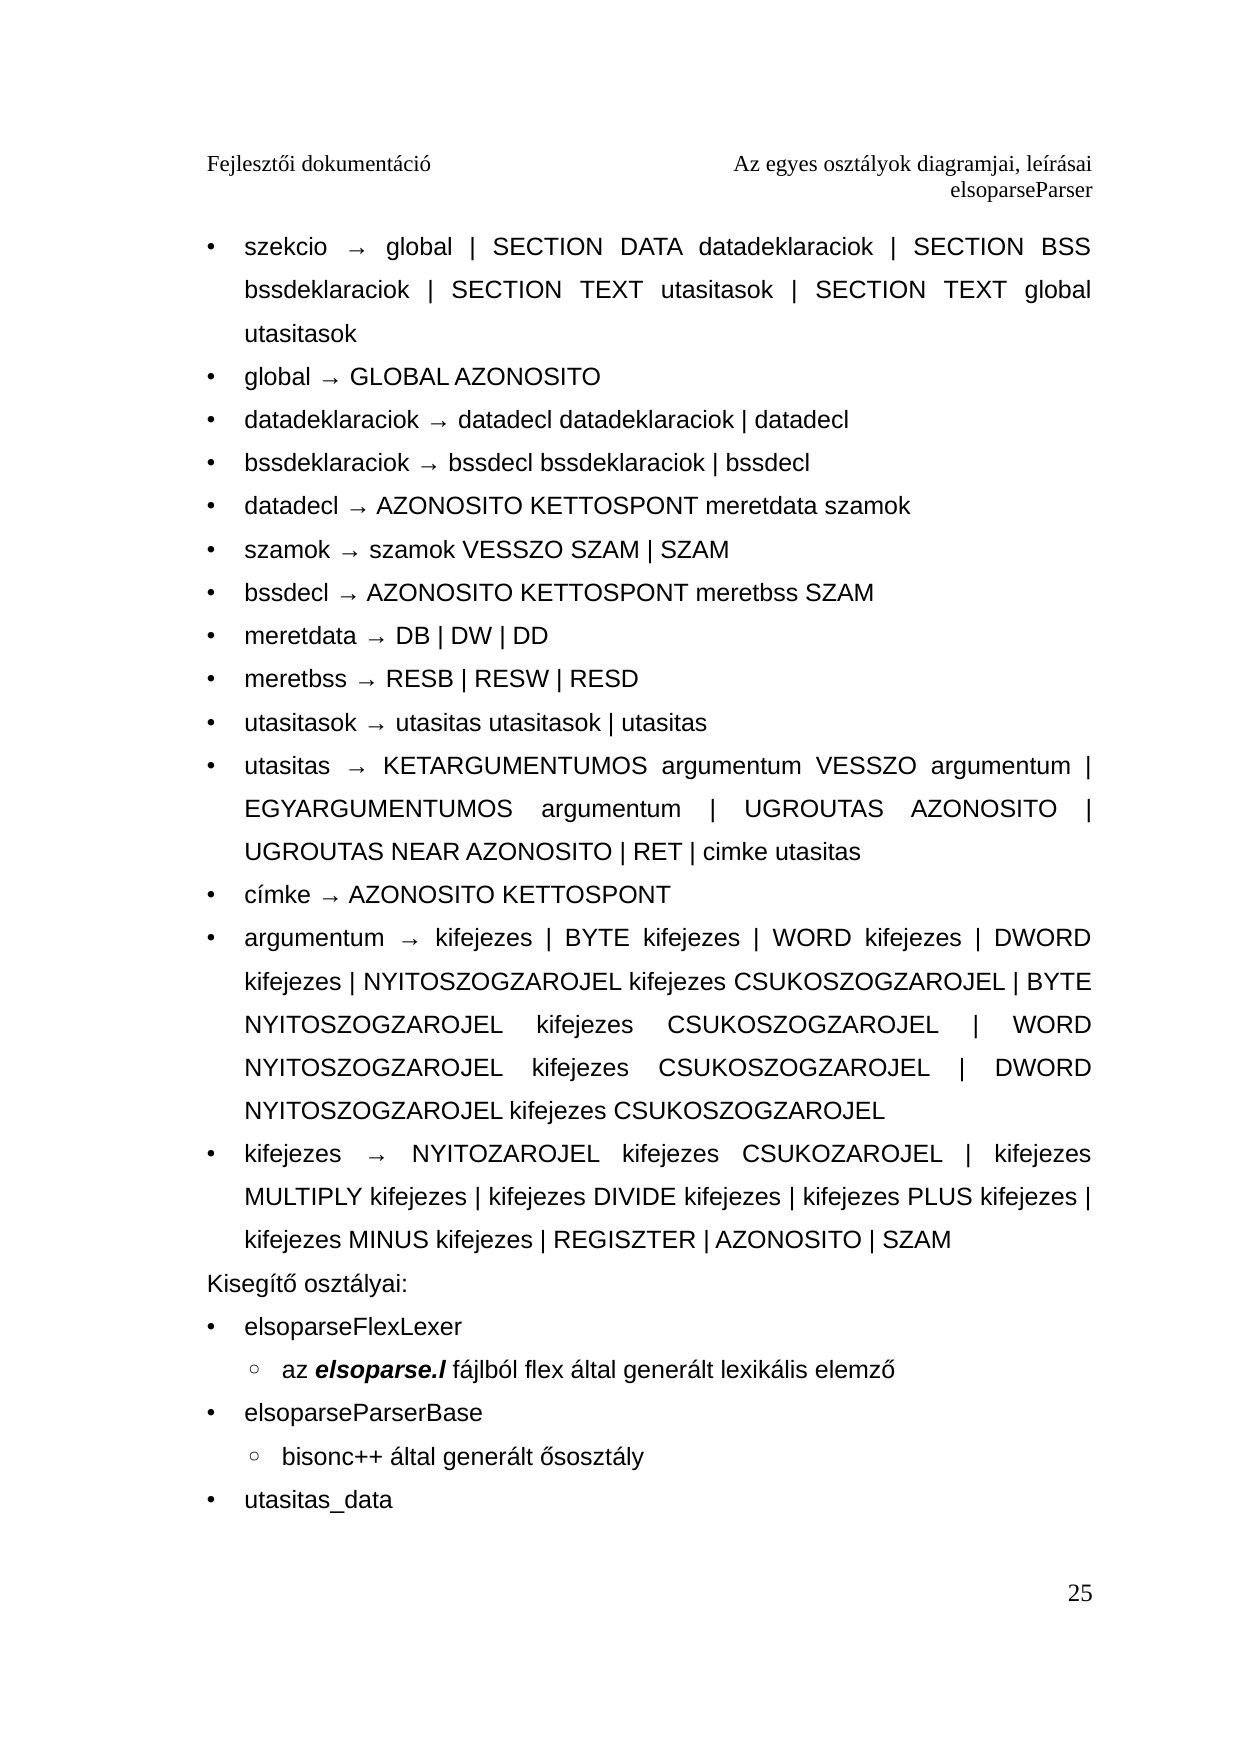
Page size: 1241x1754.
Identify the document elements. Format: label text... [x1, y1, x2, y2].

list szekcio → global | SECTION DATA datadeklaraciok | SECTION BSS bssdeklaraciok | SECTION TEXT utasitasok | SECTION TEXT global utasitasok [207, 232, 1093, 347]
list utasitasok → utasitas utasitasok | utasitas [207, 707, 1093, 736]
list argumentum → kifejezes | BYTE kifejezes | WORD kifejezes | DWORD kifejezes | NYITOSZOGZAROJEL kifejezes CSUKOSZOGZAROJEL | BYTE NYITOSZOGZAROJEL kifejezes CSUKOSZOGZAROJEL | WORD NYITOSZOGZAROJEL kifejezes CSUKOSZOGZAROJEL | DWORD NYITOSZOGZAROJEL kifejezes CSUKOSZOGZAROJEL [207, 923, 1093, 1125]
list bisonc++ által generált ősosztály [244, 1441, 1093, 1470]
list kifejezes → NYITOZAROJEL kifejezes CSUKOZAROJEL | kifejezes MULTIPLY kifejezes | kifejezes DIVIDE kifejezes | kifejezes PLUS kifejezes | kifejezes MINUS kifejezes | REGISZTER | AZONOSITO | SZAM [207, 1139, 1093, 1254]
list az elsoparse.l fájlból flex által generált lexikális elemző [244, 1355, 1093, 1384]
list elsoparseFlexLexer [207, 1312, 1093, 1341]
list utasitas_data [207, 1485, 1093, 1513]
list szamok → szamok VESSZO SZAM | SZAM [207, 534, 1093, 563]
list datadeklaraciok → datadecl datadeklaraciok | datadecl [207, 405, 1093, 434]
text Kisegítő osztályai: [207, 1269, 1093, 1297]
list elsoparseParserBase [207, 1398, 1093, 1427]
list datadecl → AZONOSITO KETTOSPONT meretdata szamok [207, 491, 1093, 520]
list utasitas → KETARGUMENTUMOS argumentum VESSZO argumentum | EGYARGUMENTUMOS argumentum | UGROUTAS AZONOSITO | UGROUTAS NEAR AZONOSITO | RET | cimke utasitas [207, 751, 1093, 866]
list global → GLOBAL AZONOSITO [207, 362, 1093, 391]
list meretdata → DB | DW | DD [207, 621, 1093, 650]
list bssdeklaraciok → bssdecl bssdeklaraciok | bssdecl [207, 448, 1093, 477]
list bssdecl → AZONOSITO KETTOSPONT meretbss SZAM [207, 578, 1093, 607]
list meretbss → RESB | RESW | RESD [207, 664, 1093, 693]
list címke → AZONOSITO KETTOSPONT [207, 880, 1093, 909]
